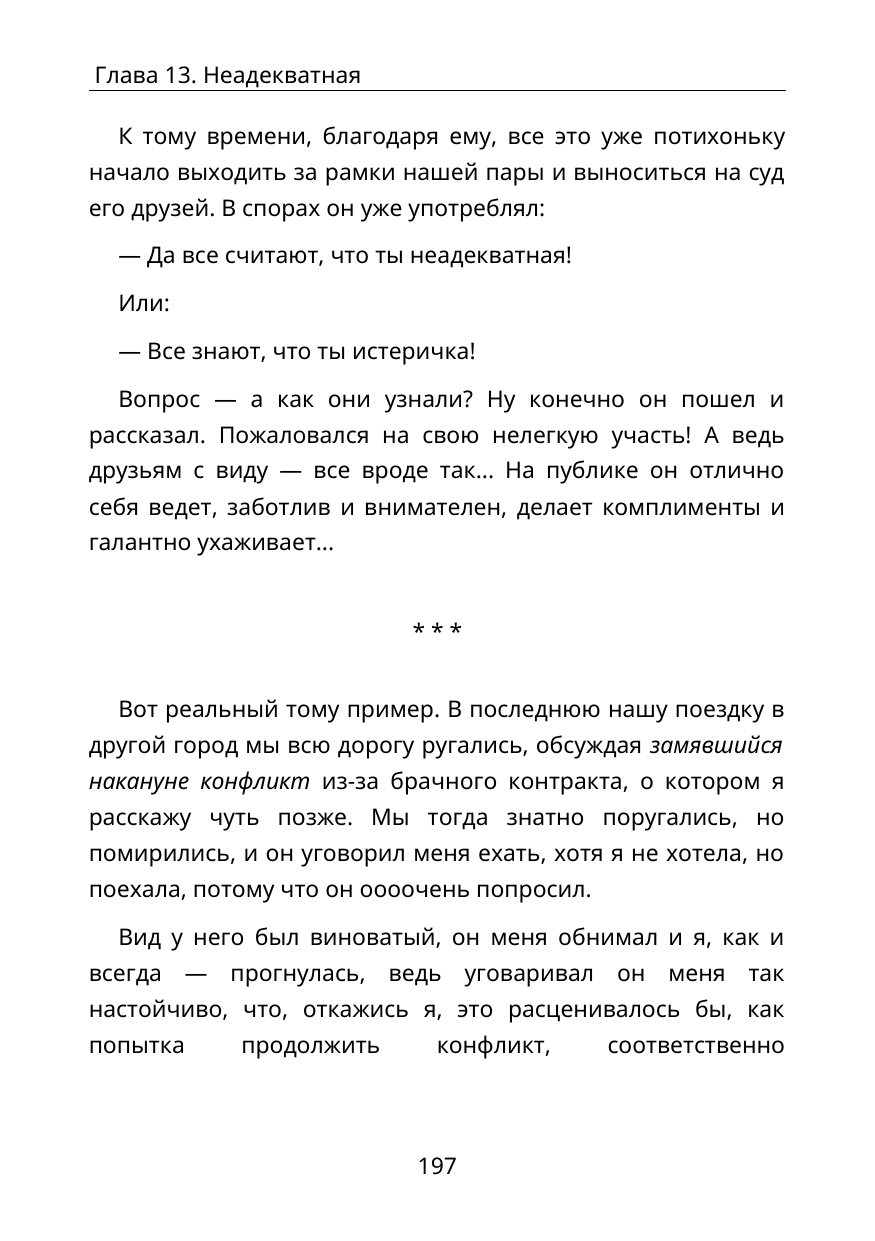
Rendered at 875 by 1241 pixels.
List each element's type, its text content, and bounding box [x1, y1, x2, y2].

text — Да все считают, что ты неадекватная! [88, 239, 786, 271]
text Вопрос — а как они узнали? Ну конечно он пошел и рассказал. Пожаловался на свою нелегкую участь! А ведь друзьям с виду — все вроде так... На публике он отлично себя ведет, заботлив и внимателен, делает комплименты и галантно ухаживает... [88, 383, 786, 558]
text Вот реальный тому пример. В последнюю нашу поездку в другой город мы всю дорогу ругались, обсуждая замявшийся накануне конфликт из-за брачного контракта, о котором я расскажу чуть позже. Мы тогда знатно поругались, но помирились, и он уговорил меня ехать, хотя я не хотела, но поехала, потому что он оооочень попросил. [88, 693, 786, 904]
text — Все знают, что ты истеричка! [88, 335, 786, 366]
text К тому времени, благодаря ему, все это уже потихоньку начало выходить за рамки нашей пары и выноситься на суд его друзей. В спорах он уже употреблял: [88, 120, 786, 223]
text Или: [88, 287, 786, 318]
subtitle * * * [88, 616, 786, 647]
text Вид у него был виноватый, он меня обнимал и я, как и всегда — прогнулась, ведь уговаривал он меня так настойчиво, что, откажись я, это расценивалось бы, как попытка продолжить конфликт, соответственно [88, 921, 786, 1060]
